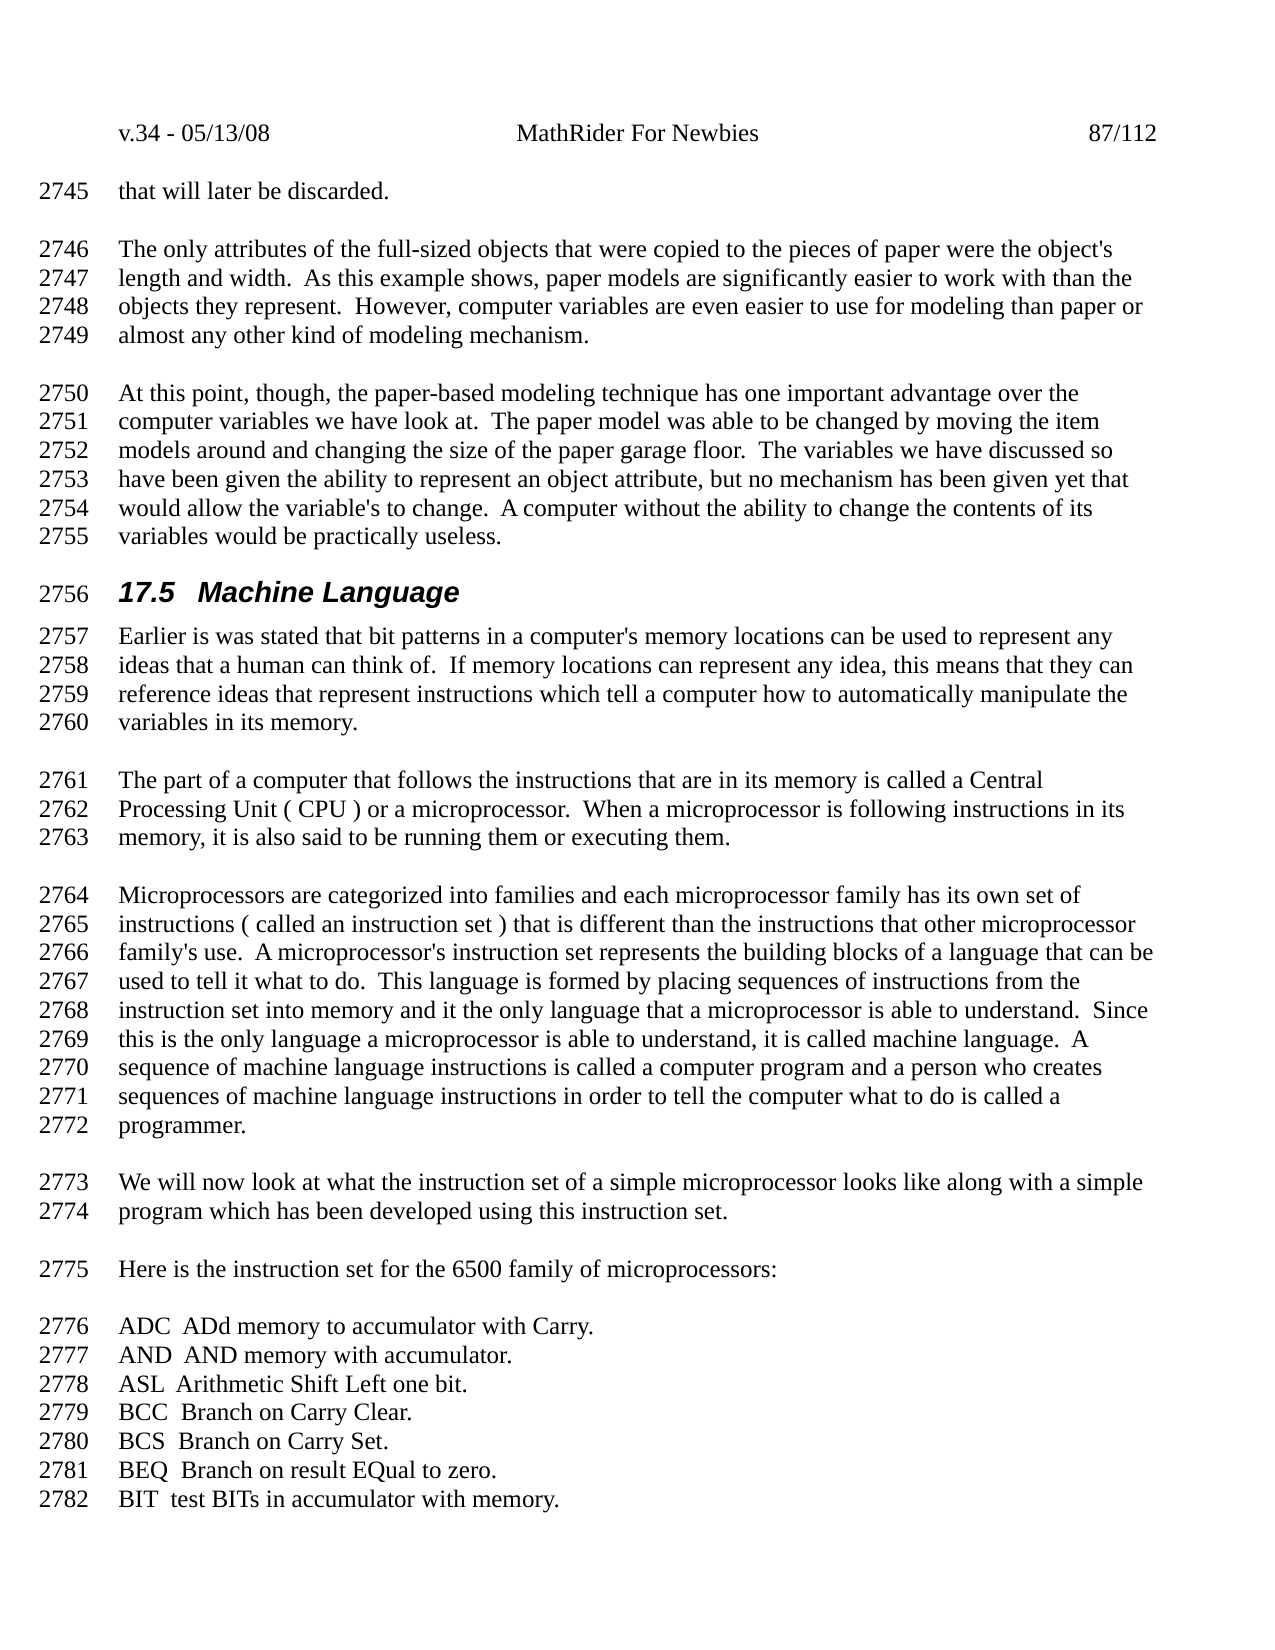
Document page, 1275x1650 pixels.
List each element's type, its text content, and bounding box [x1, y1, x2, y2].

text BCC Branch on Carry Clear. [118, 1397, 1157, 1426]
text Microprocessors are categorized into families and each microprocessor family has its own set of instructions ( called an instruction set ) that is different than the instructions that other microprocessor family's use. A microprocessor's instruction set represents the building blocks of a language that can be used to tell it what to do. This language is formed by placing sequences of instructions from the instruction set into memory and it the only language that a microprocessor is able to understand. Since this is the only language a microprocessor is able to understand, it is called machine language. A sequence of machine language instructions is called a computer program and a person who creates sequences of machine language instructions in order to tell the computer what to do is called a programmer. [118, 880, 1157, 1139]
text BIT test BITs in accumulator with memory. [118, 1484, 1157, 1512]
subtitle Machine Language [118, 575, 1157, 609]
text ADC ADd memory to accumulator with Carry. [118, 1311, 1157, 1340]
text Here is the instruction set for the 6500 family of microprocessors: [118, 1254, 1157, 1282]
text that will later be discarded. [118, 176, 1157, 205]
text At this point, though, the paper-based modeling technique has one important advantage over the computer variables we have look at. The paper model was able to be changed by moving the item models around and changing the size of the paper garage floor. The variables we have discussed so have been given the ability to represent an object attribute, but no mechanism has been given yet that would allow the variable's to change. A computer without the ability to change the contents of its variables would be practically useless. [118, 378, 1157, 550]
text Earlier is was stated that bit patterns in a computer's memory locations can be used to represent any ideas that a human can think of. If memory locations can represent any idea, this means that they can reference ideas that represent instructions which tell a computer how to automatically manipulate the variables in its memory. [118, 621, 1157, 736]
text BCS Branch on Carry Set. [118, 1426, 1157, 1455]
text We will now look at what the instruction set of a simple microprocessor looks like along with a simple program which has been developed using this instruction set. [118, 1167, 1157, 1225]
text The part of a computer that follows the instructions that are in its memory is called a Central Processing Unit ( CPU ) or a microprocessor. When a microprocessor is following instructions in its memory, it is also said to be running them or executing them. [118, 765, 1157, 851]
text ASL Arithmetic Shift Left one bit. [118, 1369, 1157, 1397]
text BEQ Branch on result EQual to zero. [118, 1455, 1157, 1484]
text The only attributes of the full-sized objects that were copied to the pieces of paper were the object's length and width. As this example shows, paper models are significantly easier to work with than the objects they represent. However, computer variables are even easier to use for modeling than paper or almost any other kind of modeling mechanism. [118, 234, 1157, 349]
text AND AND memory with accumulator. [118, 1340, 1157, 1369]
